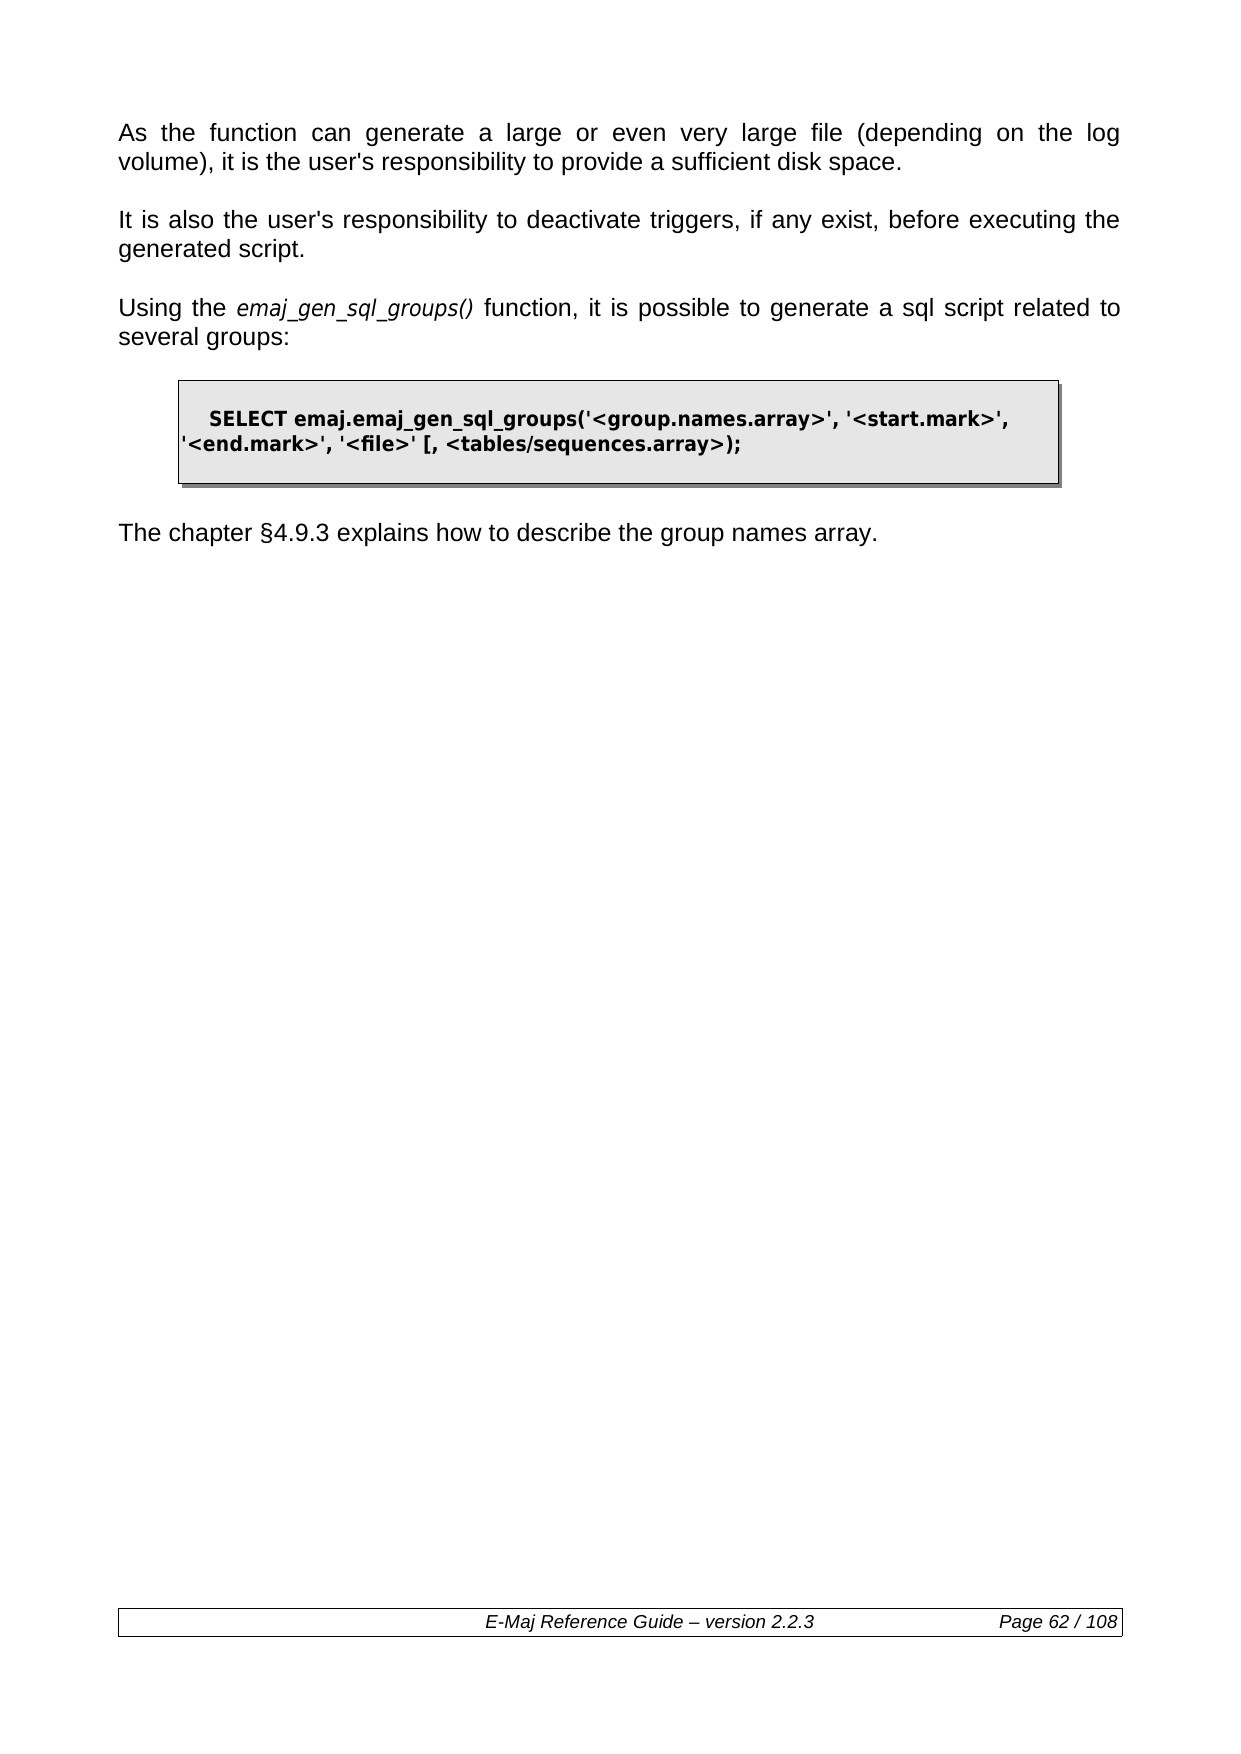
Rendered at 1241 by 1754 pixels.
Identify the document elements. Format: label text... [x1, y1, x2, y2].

text The chapter §4.9.3 explains how to describe the group names array. [118, 517, 1122, 546]
text It is also the user's responsibility to deactivate triggers, if any exist, before executing the generated script. [118, 205, 1122, 263]
text Using the emaj_gen_sql_groups() function, it is possible to generate a sql script related to several groups: [118, 292, 1122, 351]
text As the function can generate a large or even very large file (depending on the log volume), it is the user's responsibility to provide a sufficient disk space. [118, 118, 1122, 176]
text SELECT emaj.emaj_gen_sql_groups('<group.names.array>', '<start.mark>', '<end.mark>', '<file>' [, <tables/sequences.array>); [179, 404, 1058, 453]
